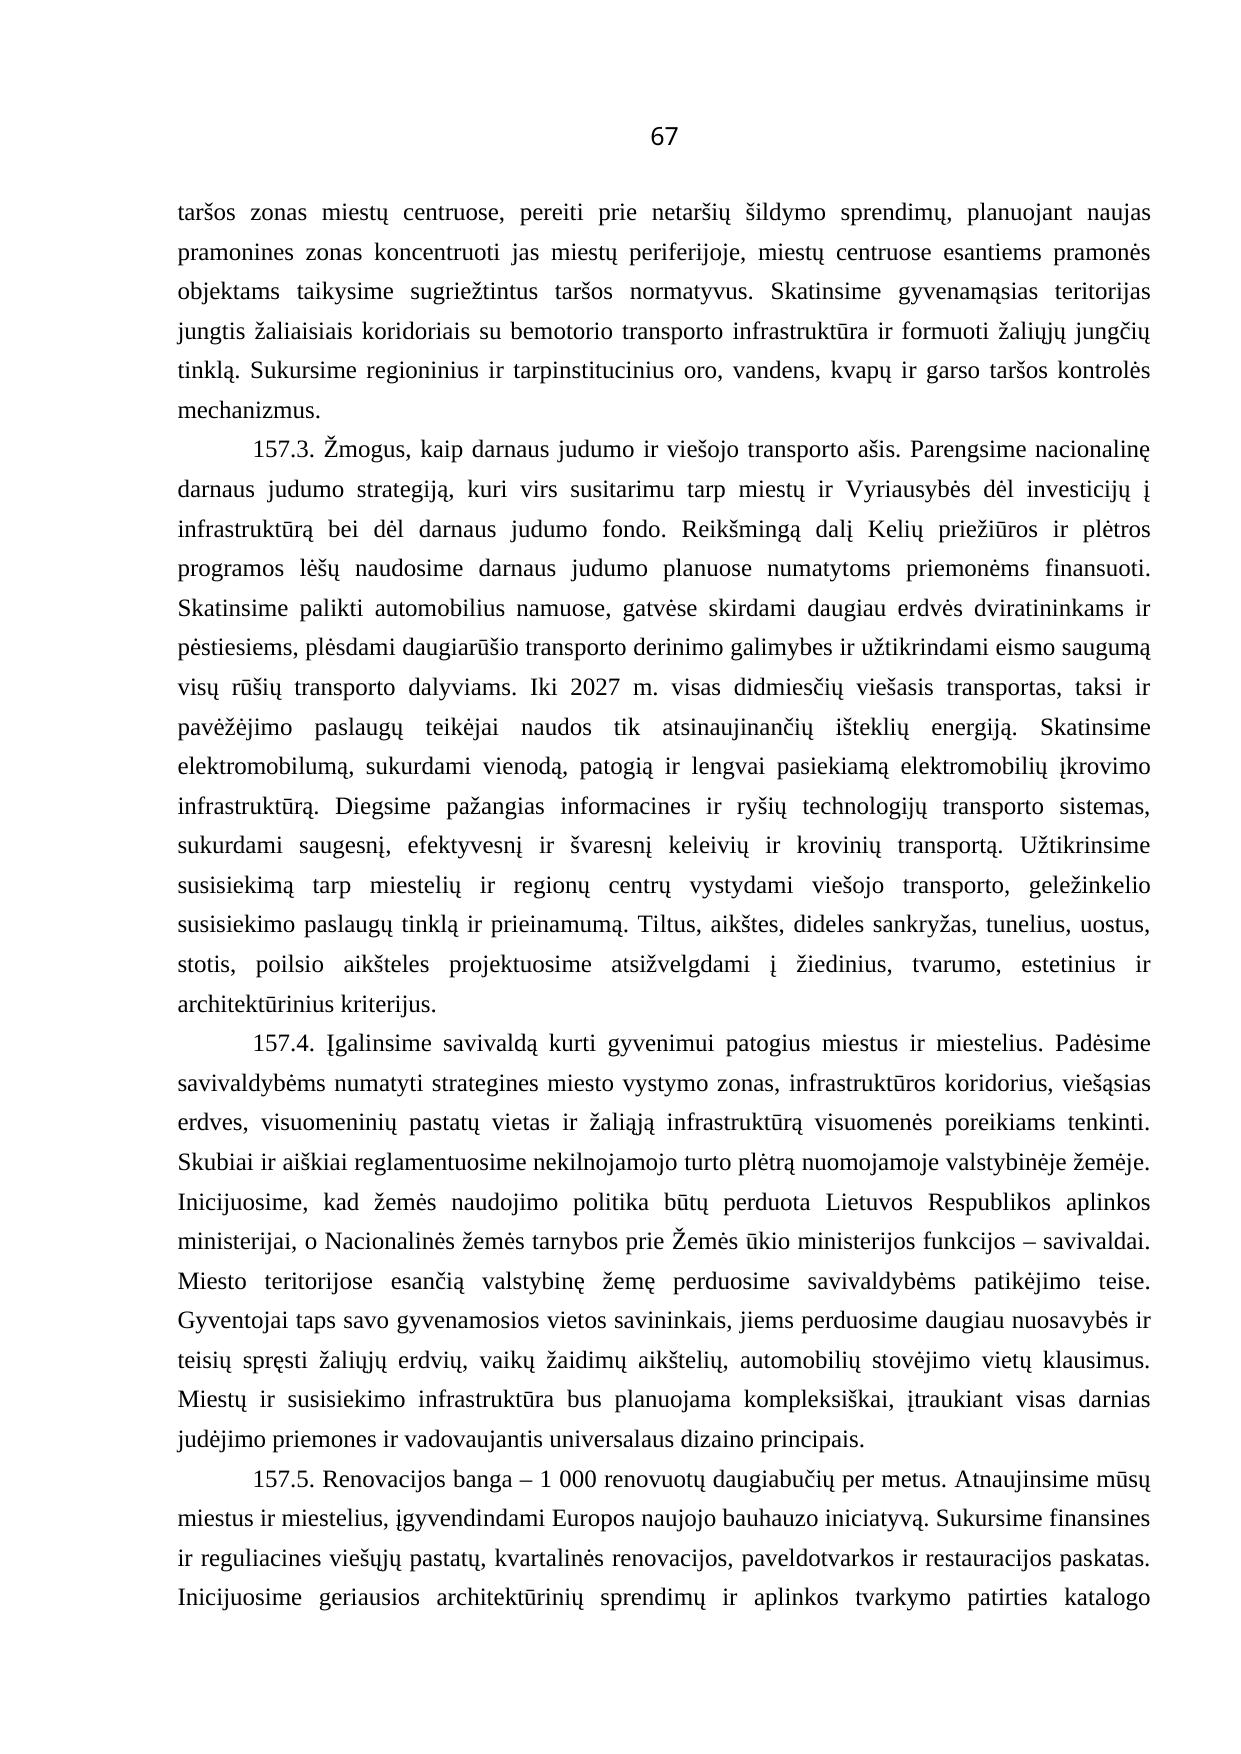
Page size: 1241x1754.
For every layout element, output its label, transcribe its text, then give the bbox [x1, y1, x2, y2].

text 157.4. Įgalinsime savivaldą kurti gyvenimui patogius miestus ir miestelius. Padėsime savivaldybėms numatyti strategines miesto vystymo zonas, infrastruktūros koridorius, viešąsias erdves, visuomeninių pastatų vietas ir žaliąją infrastruktūrą visuomenės poreikiams tenkinti. Skubiai ir aiškiai reglamentuosime nekilnojamojo turto plėtrą nuomojamoje valstybinėje žemėje. Inicijuosime, kad žemės naudojimo politika būtų perduota Lietuvos Respublikos aplinkos ministerijai, o Nacionalinės žemės tarnybos prie Žemės ūkio ministerijos funkcijos – savivaldai. Miesto teritorijose esančią valstybinę žemę perduosime savivaldybėms patikėjimo teise. Gyventojai taps savo gyvenamosios vietos savininkais, jiems perduosime daugiau nuosavybės ir teisių spręsti žaliųjų erdvių, vaikų žaidimų aikštelių, automobilių stovėjimo vietų klausimus. Miestų ir susisiekimo infrastruktūra bus planuojama kompleksiškai, įtraukiant visas darnias judėjimo priemones ir vadovaujantis universalaus dizaino principais. [177, 1017, 1152, 1453]
text 157.3. Žmogus, kaip darnaus judumo ir viešojo transporto ašis. Parengsime nacionalinę darnaus judumo strategiją, kuri virs susitarimu tarp miestų ir Vyriausybės dėl investicijų į infrastruktūrą bei dėl darnaus judumo fondo. Reikšmingą dalį Kelių priežiūros ir plėtros programos lėšų naudosime darnaus judumo planuose numatytoms priemonėms finansuoti. Skatinsime palikti automobilius namuose, gatvėse skirdami daugiau erdvės dviratininkams ir pėstiesiems, plėsdami daugiarūšio transporto derinimo galimybes ir užtikrindami eismo saugumą visų rūšių transporto dalyviams. Iki 2027 m. visas didmiesčių viešasis transportas, taksi ir pavėžėjimo paslaugų teikėjai naudos tik atsinaujinančių išteklių energiją. Skatinsime elektromobilumą, sukurdami vienodą, patogią ir lengvai pasiekiamą elektromobilių įkrovimo infrastruktūrą. Diegsime pažangias informacines ir ryšių technologijų transporto sistemas, sukurdami saugesnį, efektyvesnį ir švaresnį keleivių ir krovinių transportą. Užtikrinsime susisiekimą tarp miestelių ir regionų centrų vystydami viešojo transporto, geležinkelio susisiekimo paslaugų tinklą ir prieinamumą. Tiltus, aikštes, dideles sankryžas, tunelius, uostus, stotis, poilsio aikšteles projektuosime atsižvelgdami į žiedinius, tvarumo, estetinius ir architektūrinius kriterijus. [177, 424, 1152, 1017]
text taršos zonas miestų centruose, pereiti prie netaršių šildymo sprendimų, planuojant naujas pramonines zonas koncentruoti jas miestų periferijoje, miestų centruose esantiems pramonės objektams taikysime sugriežtintus taršos normatyvus. Skatinsime gyvenamąsias teritorijas jungtis žaliaisiais koridoriais su bemotorio transporto infrastruktūra ir formuoti žaliųjų jungčių tinklą. Sukursime regioninius ir tarpinstitucinius oro, vandens, kvapų ir garso taršos kontrolės mechanizmus. [177, 186, 1152, 424]
text 157.5. Renovacijos banga – 1 000 renovuotų daugiabučių per metus. Atnaujinsime mūsų miestus ir miestelius, įgyvendindami Europos naujojo bauhauzo iniciatyvą. Sukursime finansines ir reguliacines viešųjų pastatų, kvartalinės renovacijos, paveldotvarkos ir restauracijos paskatas. Inicijuosime geriausios architektūrinių sprendimų ir aplinkos tvarkymo patirties katalogo [177, 1453, 1152, 1611]
